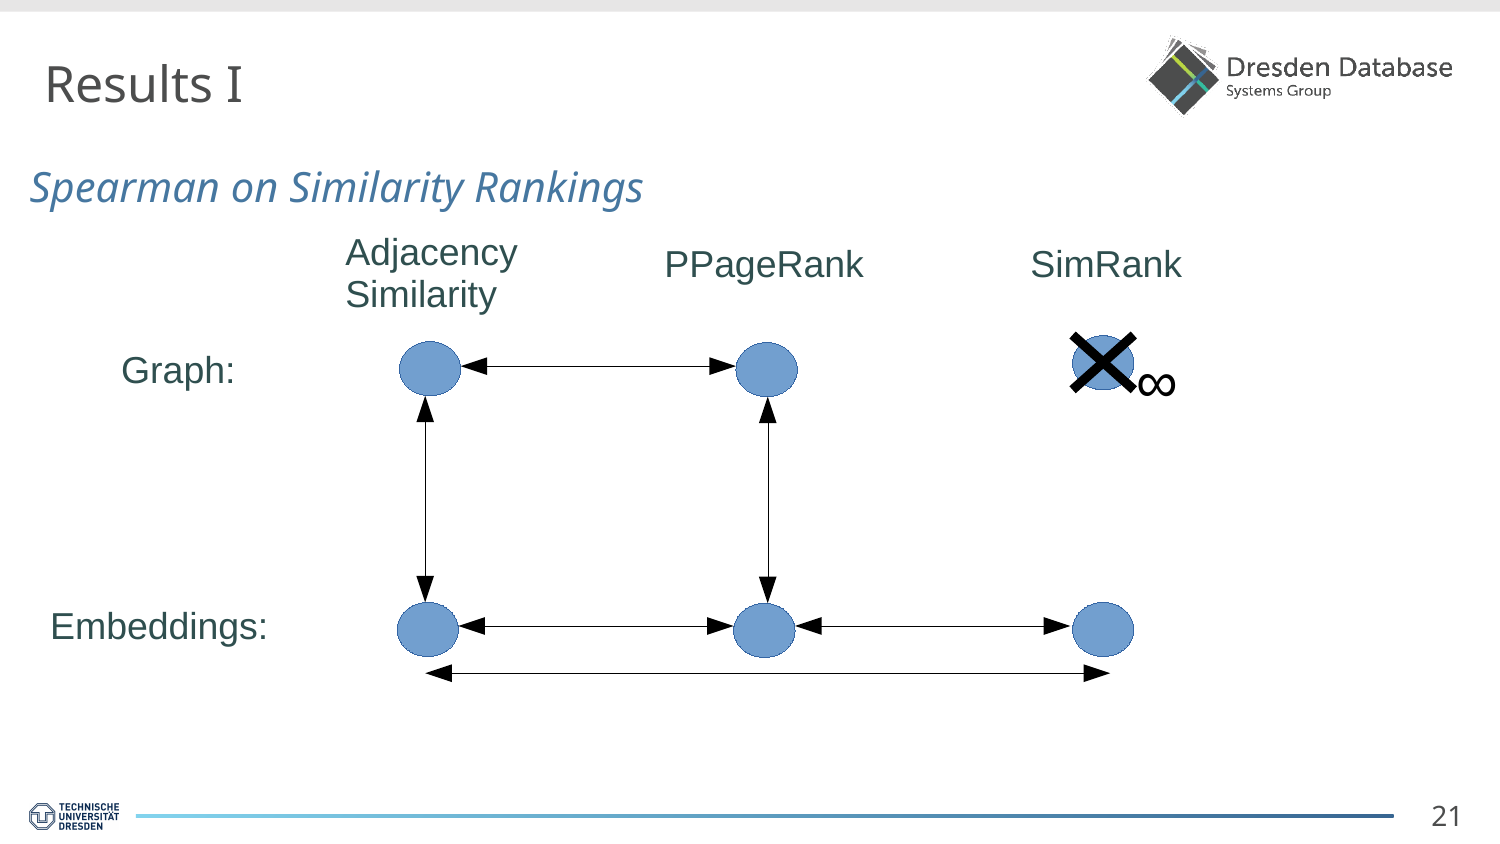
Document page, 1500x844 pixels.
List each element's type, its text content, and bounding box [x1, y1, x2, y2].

text_box Embeddings: [35, 598, 331, 697]
picture [29, 803, 119, 830]
text_box [397, 602, 459, 657]
text_box [1072, 602, 1134, 657]
text_box [1086, 336, 1120, 355]
picture [1145, 35, 1453, 118]
text_box [733, 603, 796, 658]
text_box Adjacency Similarity [330, 224, 567, 324]
text_box [1085, 370, 1121, 390]
list Spearman on Similarity Rankings [29, 159, 721, 225]
title Results I [29, 47, 1093, 118]
text_box [1111, 353, 1122, 371]
text_box SimRank [1015, 236, 1252, 336]
text_box PPageRank [649, 236, 886, 294]
text_box ∞ [1122, 342, 1359, 465]
text_box [1072, 347, 1095, 378]
text_box [399, 341, 461, 396]
text_box [735, 342, 798, 397]
text_box Graph: [106, 342, 343, 400]
